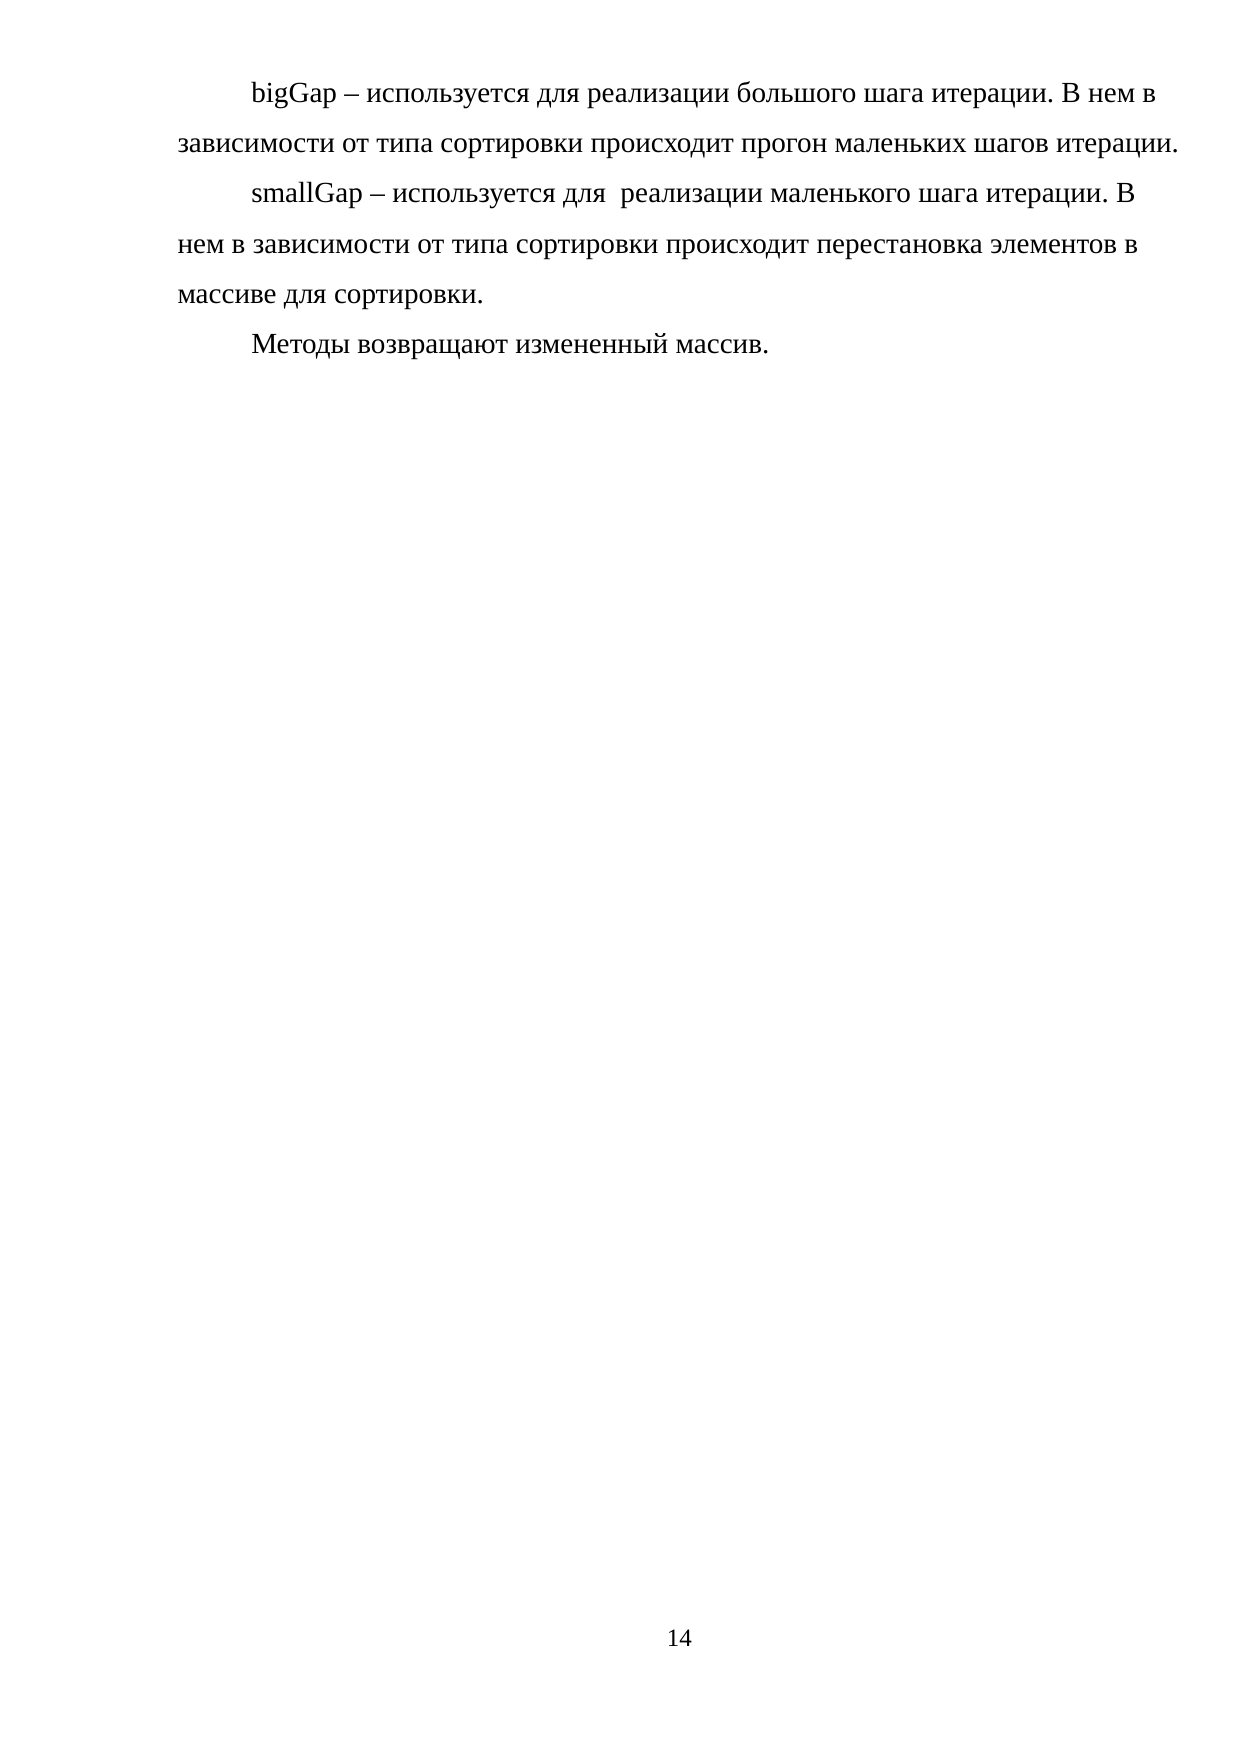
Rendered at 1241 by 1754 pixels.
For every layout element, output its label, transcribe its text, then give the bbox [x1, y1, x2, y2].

text Методы возвращают измененный массив. [177, 327, 1181, 360]
text bigGap – используется для реализации большого шага итерации. В нем в зависимости от типа сортировки происходит прогон маленьких шагов итерации. [177, 75, 1181, 159]
text smallGap – используется для реализации маленького шага итерации. В нем в зависимости от типа сортировки происходит перестановка элементов в массиве для сортировки. [177, 176, 1181, 310]
